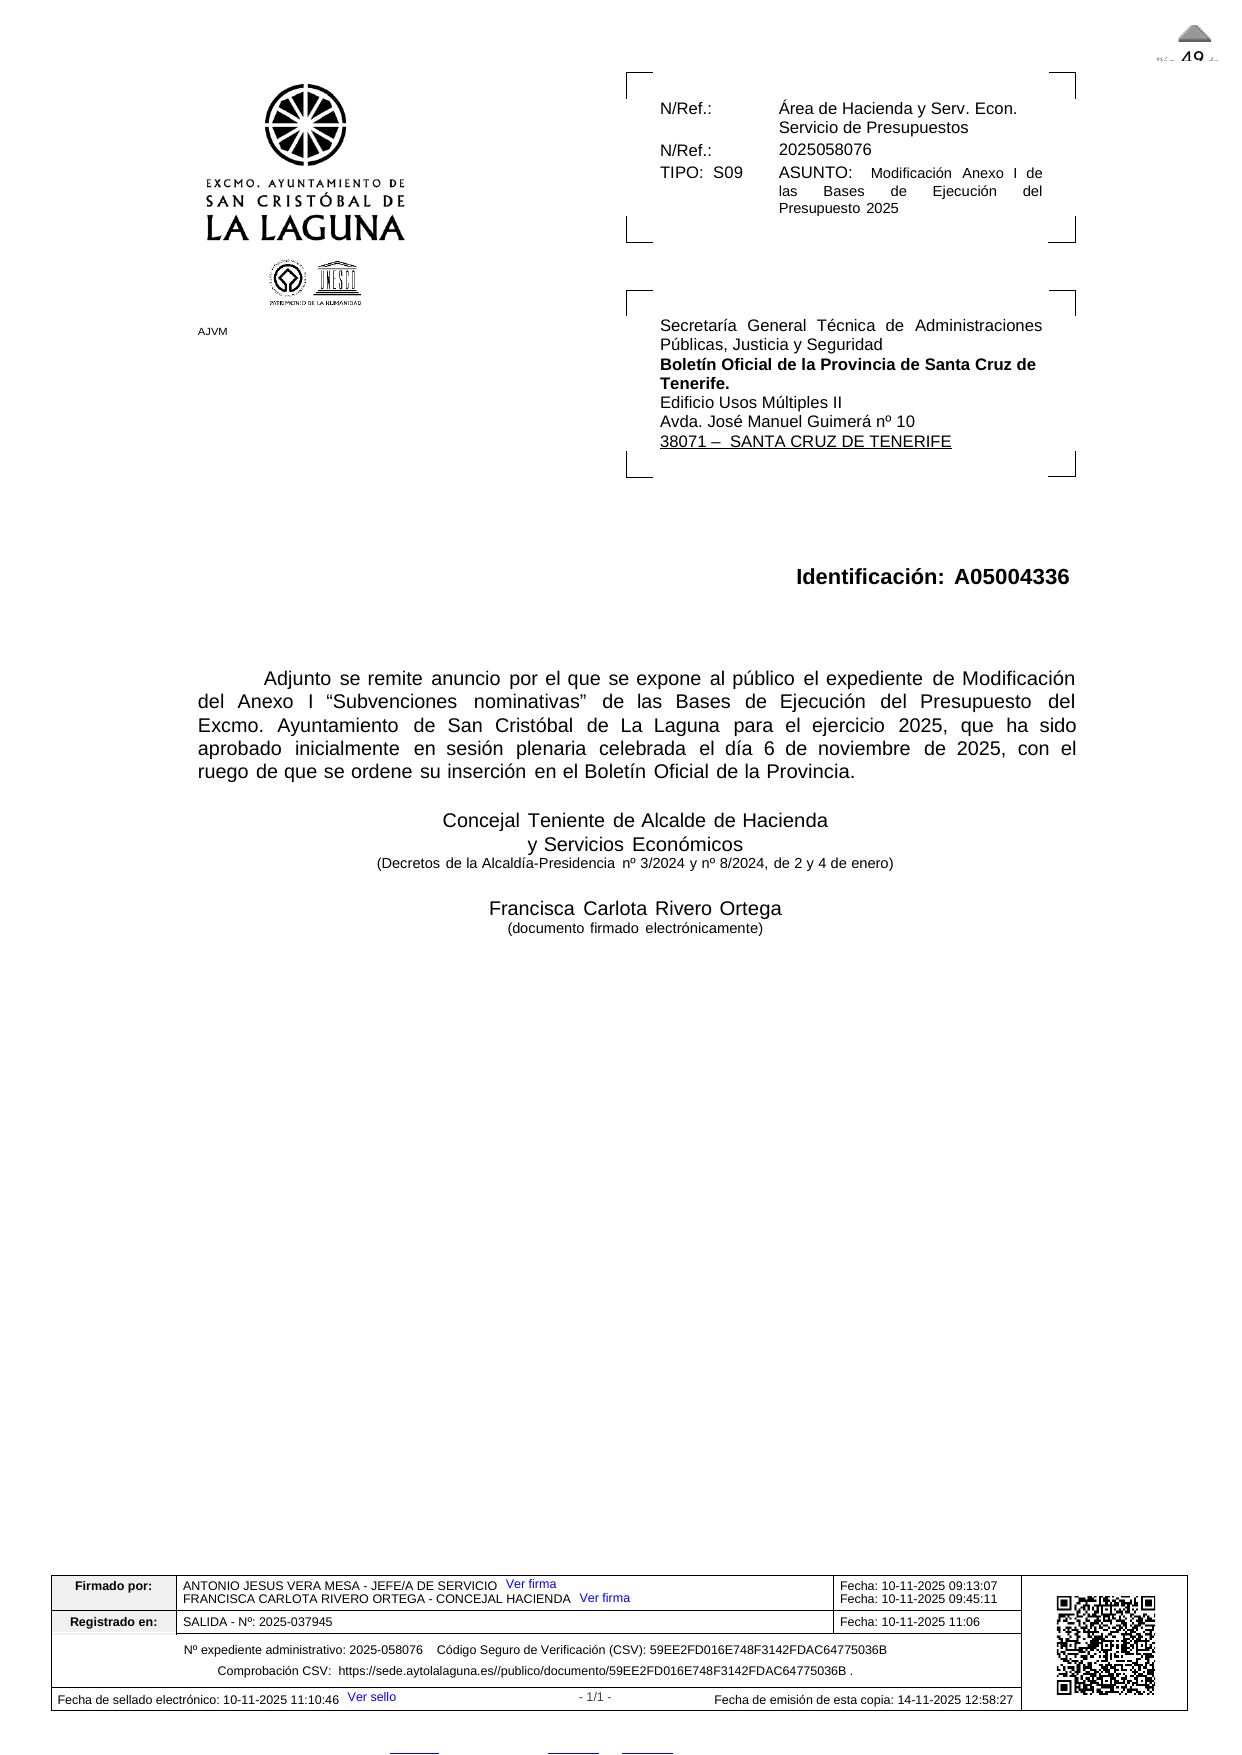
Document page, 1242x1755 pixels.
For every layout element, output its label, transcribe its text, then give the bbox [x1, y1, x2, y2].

table_cell Nº expediente administrativo: 2025-058076 Código Seguro de Verificación (CSV): 59EE2FD016E748F3142FDAC64775036B Comprobación CSV: https://sede.aytolalaguna.es//publico/documento/59EE2FD016E748F3142FDAC64775036B . [52, 1634, 1021, 1687]
table_header [1022, 1576, 1187, 1710]
text (documento firmado electrónicamente) [502, 920, 768, 937]
text Concejal Teniente de Alcalde de Hacienda y Servicios Económicos [438, 809, 832, 855]
table_header Firmado por: [52, 1576, 176, 1610]
table_cell Registrado en: [52, 1611, 176, 1632]
table_cell SALIDA - Nº: 2025-037945 [177, 1611, 833, 1632]
table_cell Fecha: 10-11-2025 11:06 [834, 1611, 1021, 1632]
text (Decretos de la Alcaldía-Presidencia nº 3/2024 y nº 8/2024, de 2 y 4 de enero) [372, 856, 898, 872]
text Adjunto se remite anuncio por el que se expone al público el expediente de Modificación del Anexo I “Subvenciones nominativas” de las Bases de Ejecución del Presupuesto del Excmo. Ayuntamiento de San Cristóbal de La Laguna para el ejercicio 2025, que ha sido aprobado inicialmente en sesión plenaria celebrada el día 6 de noviembre de 2025, con el ruego de que se ordene su inserción en el Boletín Oficial de la Provincia. [198, 667, 1076, 783]
table_header Fecha: 10-11-2025 09:13:07 Fecha: 10-11-2025 09:45:11 [834, 1576, 1021, 1610]
table_cell Fecha de sellado electrónico: 10-11-2025 11:10:46 Ver sello - 1/1 - Fecha de emisión de esta copia: 14-11-2025 12:58:27 [52, 1688, 1021, 1710]
text Francisca Carlota Rivero Ortega [483, 897, 788, 919]
text Identificación: A05004336 [796, 564, 1239, 589]
table_header ANTONIO JESUS VERA MESA - JEFE/A DE SERVICIO Ver firma FRANCISCA CARLOTA RIVERO ORTEGA - CONCEJAL HACIENDA Ver firma [177, 1576, 833, 1610]
